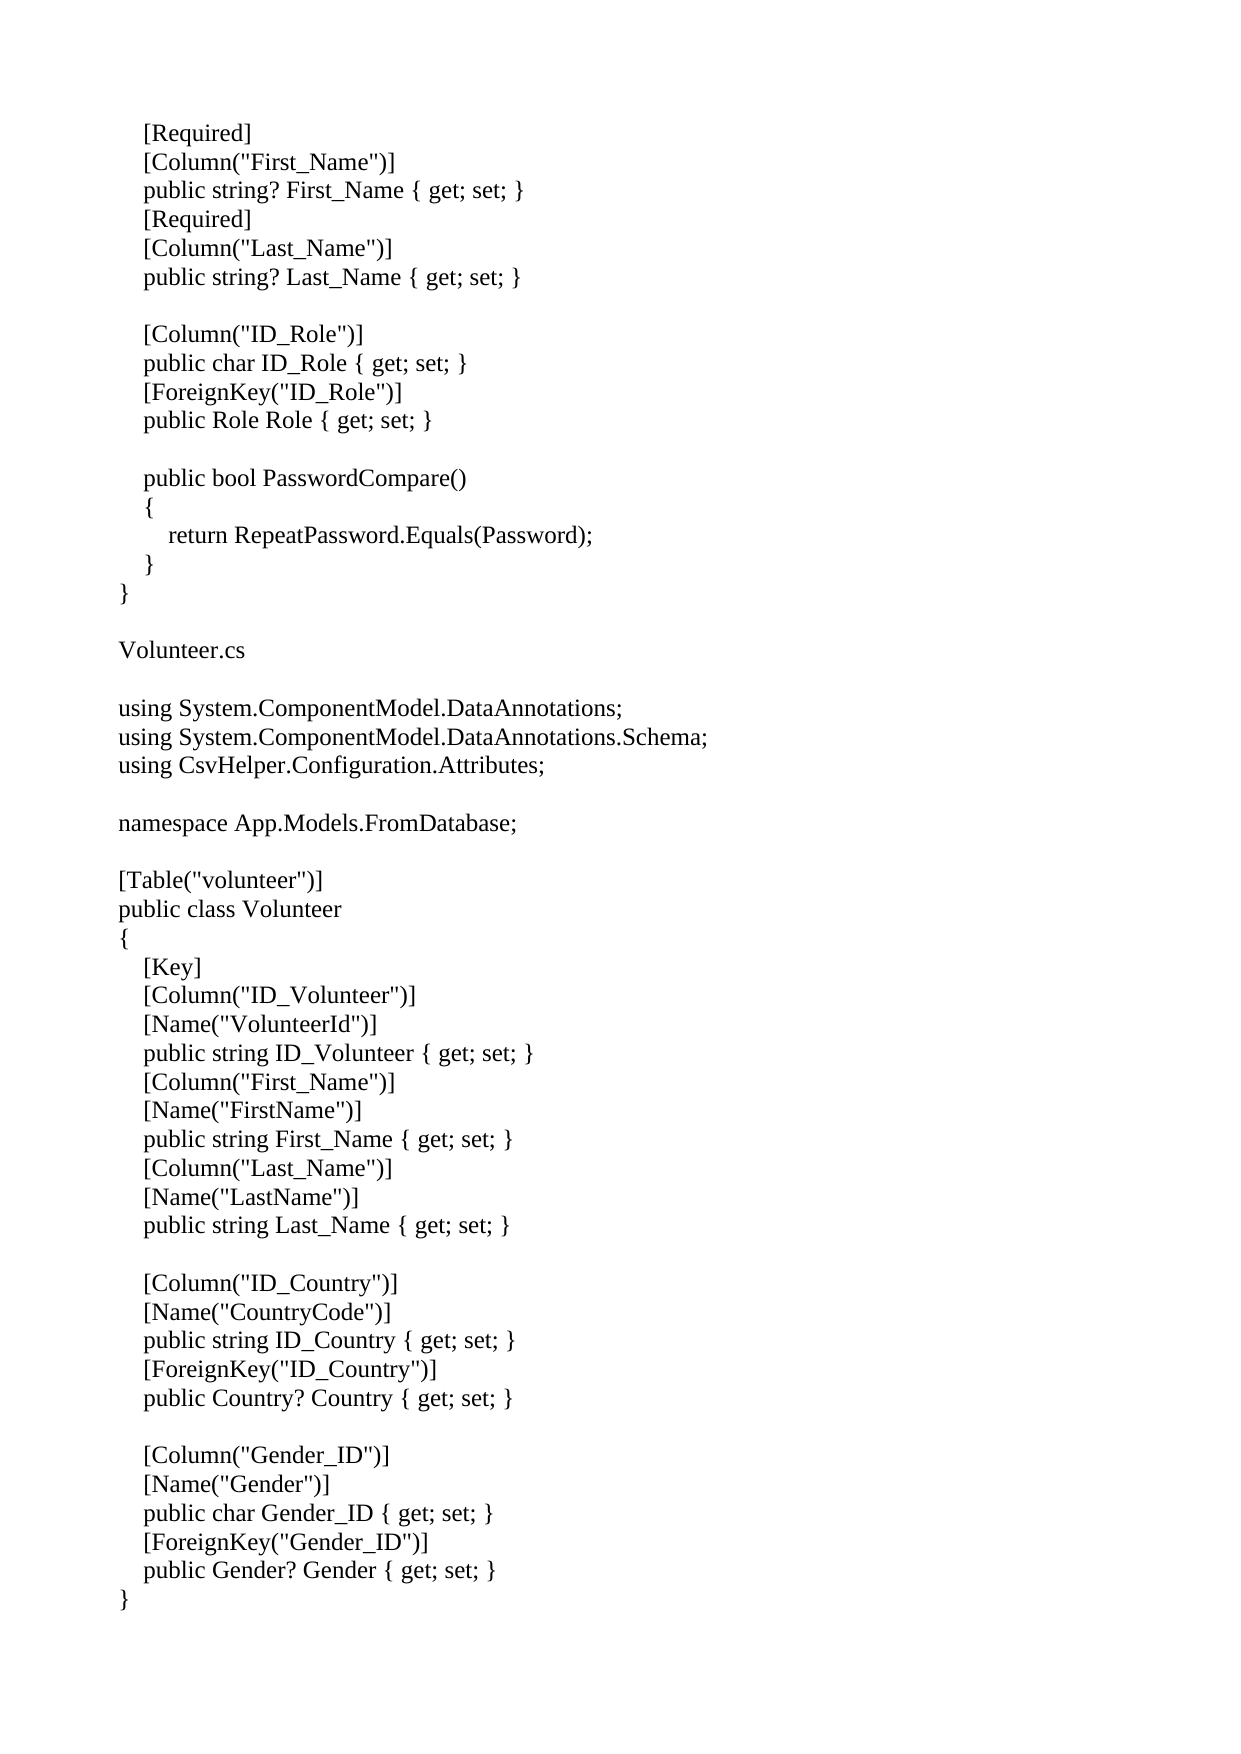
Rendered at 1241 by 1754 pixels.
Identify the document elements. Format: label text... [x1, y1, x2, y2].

subtitle Volunteer.cs [118, 636, 1122, 693]
subtitle using System.ComponentModel.DataAnnotations; using System.ComponentModel.DataAnnotations.Schema; using CsvHelper.Configuration.Attributes; namespace App.Models.FromDatabase; [Table("volunteer")] public class Volunteer { [Key] [Column("ID_Volunteer")] [Name("VolunteerId")] public string ID_Volunteer { get; set; } [Column("First_Name")] [Name("FirstName")] public string First_Name { get; set; } [Column("Last_Name")] [Name("LastName")] public string Last_Name { get; set; } [Column("ID_Country")] [Name("CountryCode")] public string ID_Country { get; set; } [ForeignKey("ID_Country")] public Country? Country { get; set; } [Column("Gender_ID")] [Name("Gender")] public char Gender_ID { get; set; } [ForeignKey("Gender_ID")] public Gender? Gender { get; set; } } [118, 693, 1122, 1613]
subtitle [Required] [Column("First_Name")] public string? First_Name { get; set; } [Required] [Column("Last_Name")] public string? Last_Name { get; set; } [Column("ID_Role")] public char ID_Role { get; set; } [ForeignKey("ID_Role")] public Role Role { get; set; } public bool PasswordCompare() { return RepeatPassword.Equals(Password); } } [118, 118, 1122, 636]
